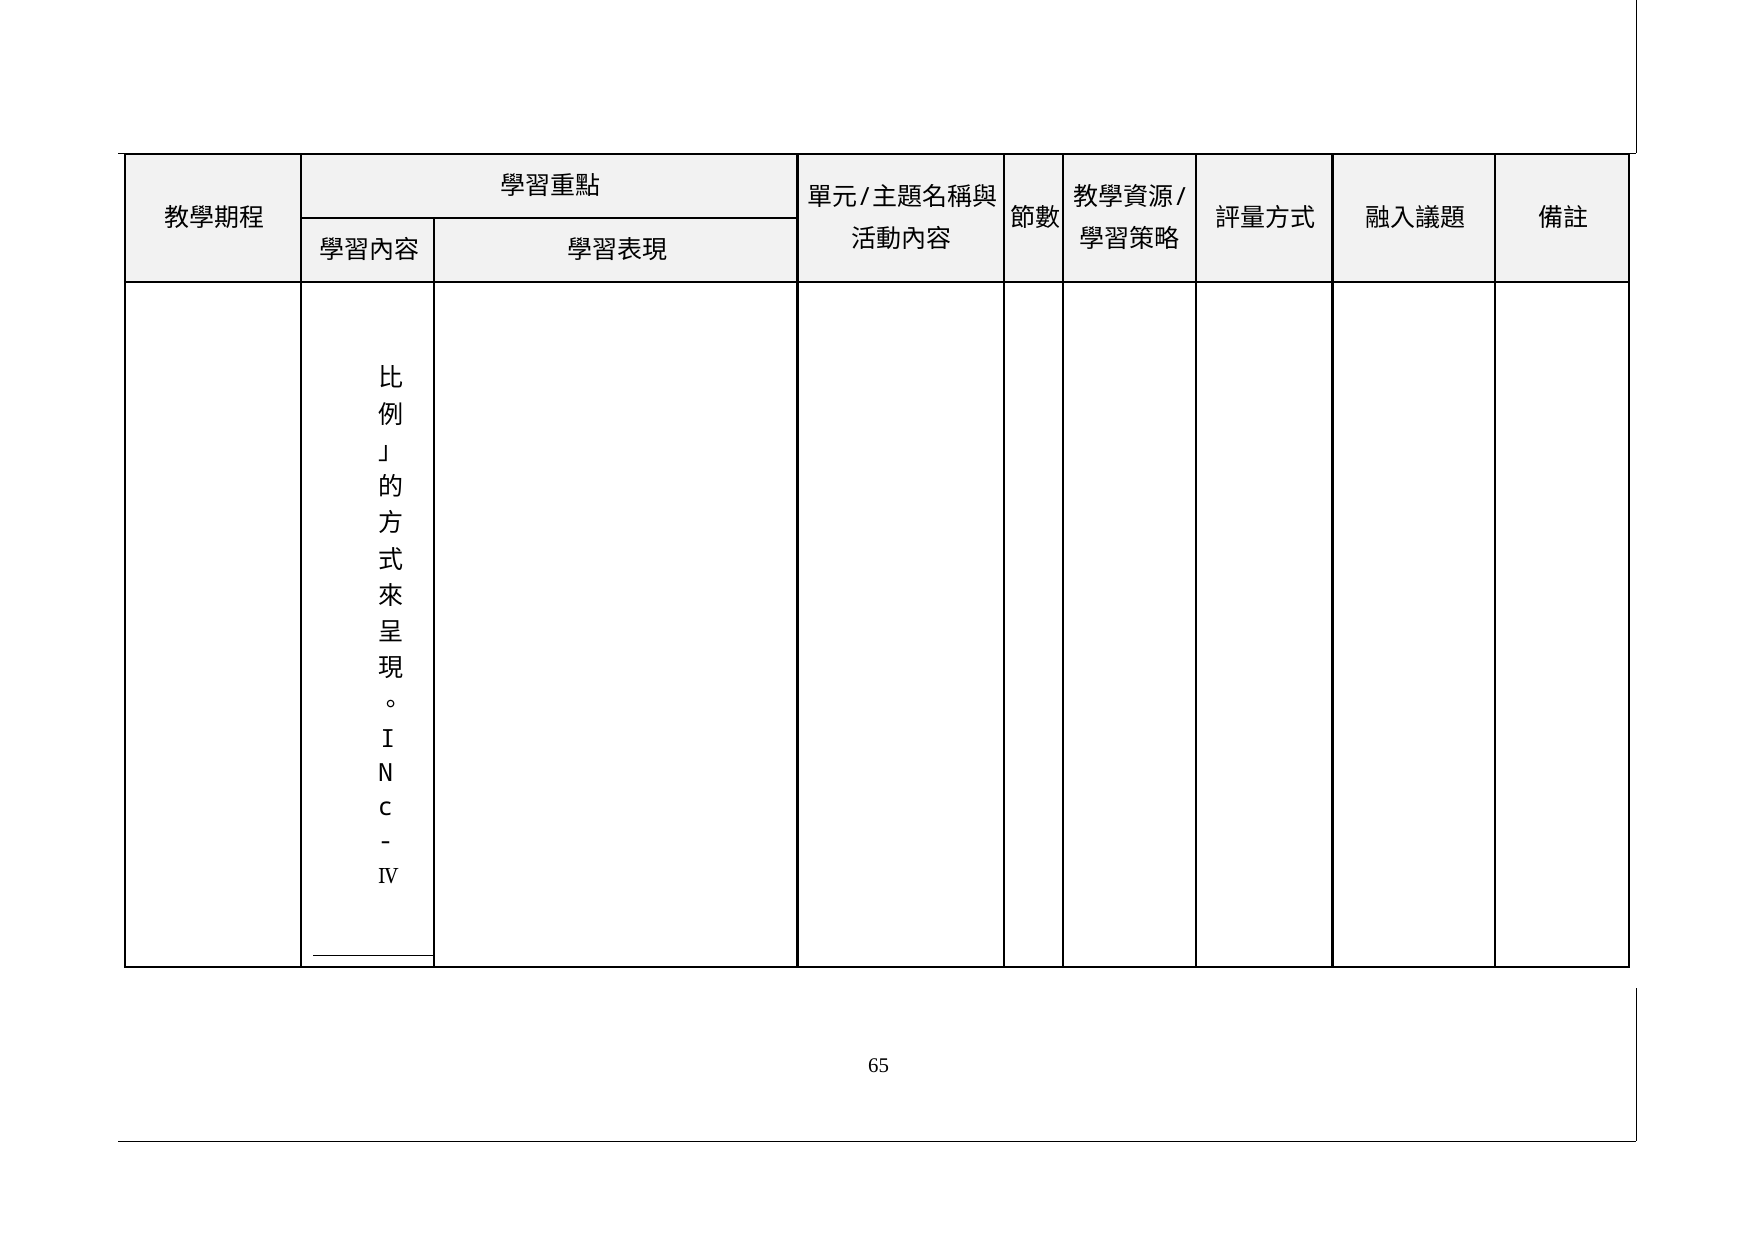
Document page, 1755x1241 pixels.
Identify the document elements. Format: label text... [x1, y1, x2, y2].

table_cell 學習內容 [302, 219, 433, 281]
table_cell [1005, 283, 1062, 966]
table_header 評量方式 [1197, 155, 1331, 281]
table_header 備註 [1496, 155, 1628, 281]
table_header 融入議題 [1334, 155, 1494, 281]
table_cell [435, 283, 796, 966]
table_cell 比例」的方式來呈現。 INc-Ⅳ- [302, 283, 433, 966]
table_header 教學資源/學習策略 [1064, 155, 1195, 281]
table_cell 學習表現 [435, 219, 796, 281]
table_header 教學期程 [126, 155, 300, 281]
table_cell [126, 283, 300, 966]
table_cell [1197, 283, 1331, 966]
table_cell [799, 283, 1003, 966]
table_cell [1064, 283, 1195, 966]
table_cell [1496, 283, 1628, 966]
table_header 學習重點 [302, 155, 796, 217]
table_cell [1334, 283, 1494, 966]
table_header 節數 [1005, 155, 1062, 281]
table_header 單元/主題名稱與活動內容 [799, 155, 1003, 281]
